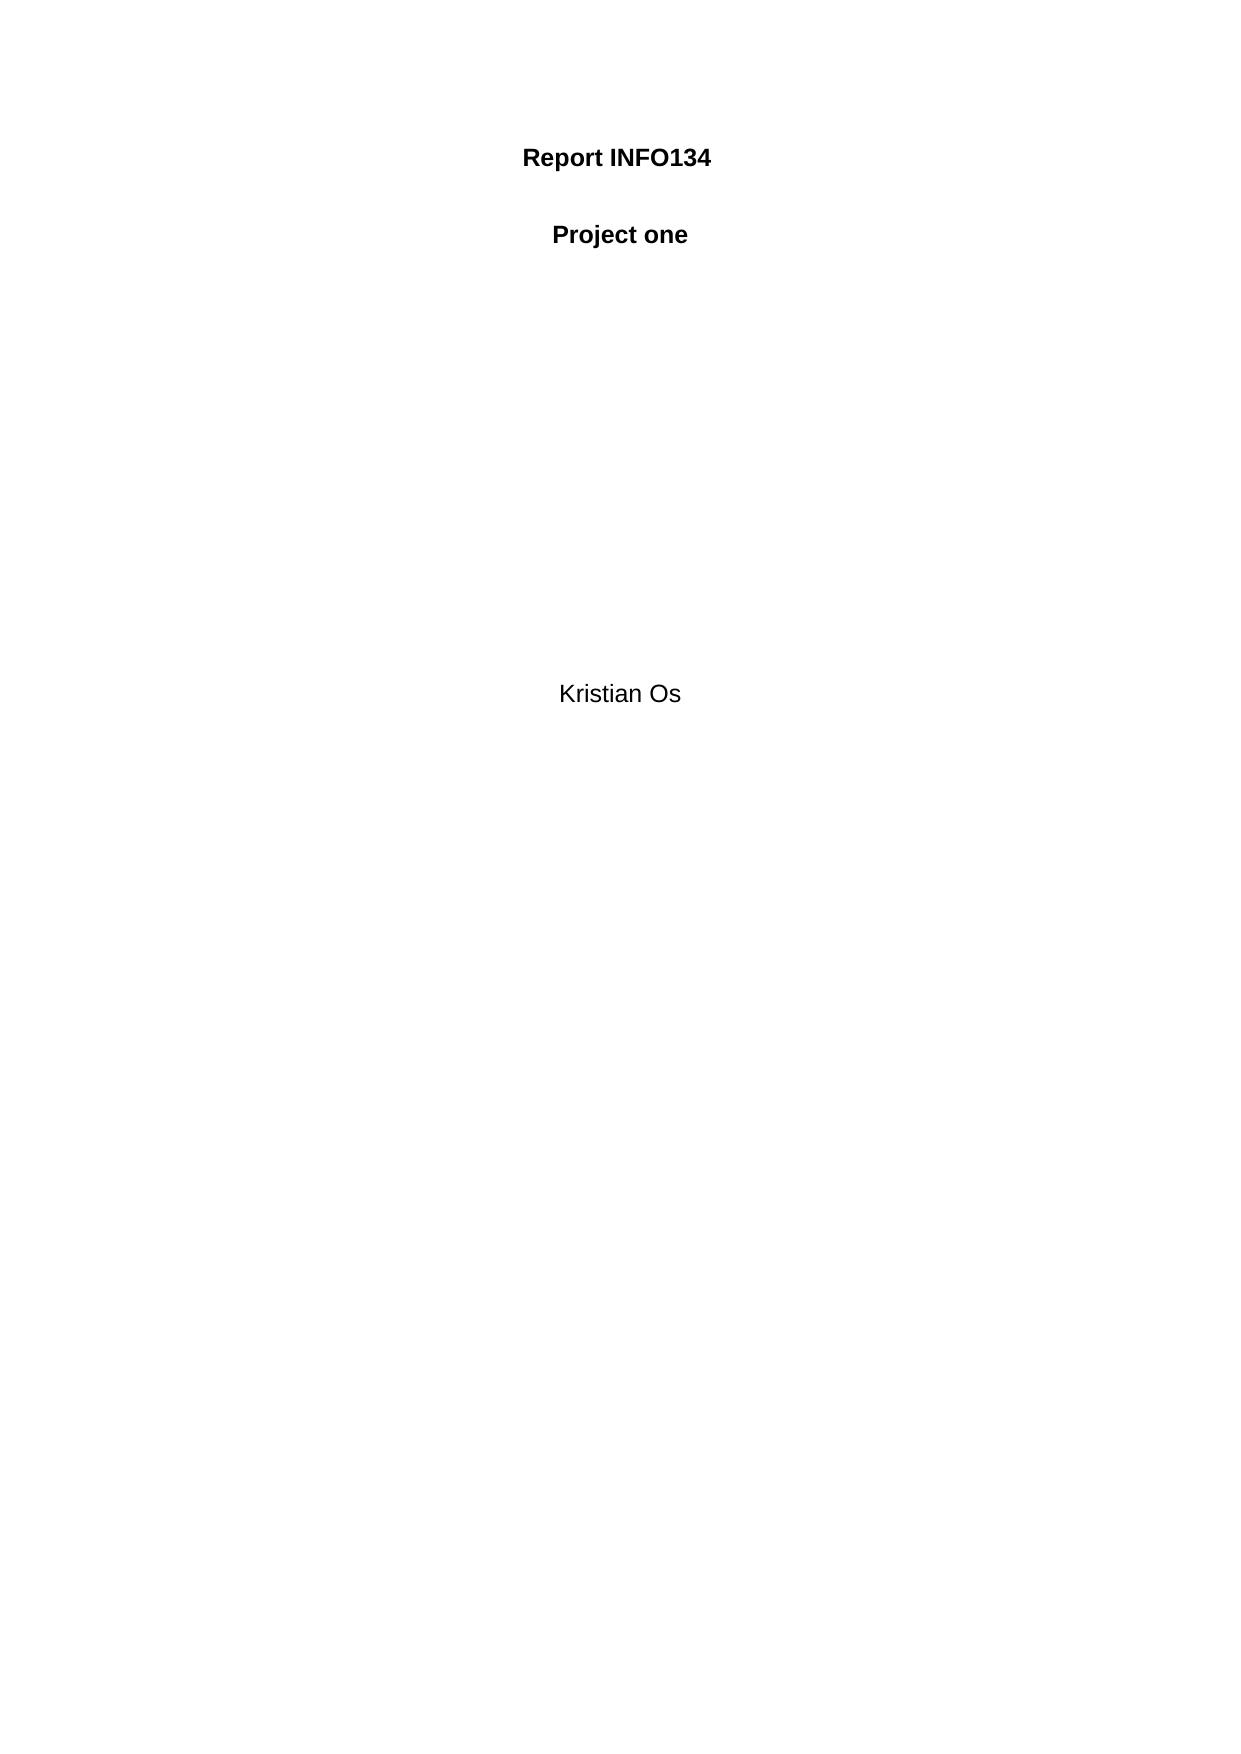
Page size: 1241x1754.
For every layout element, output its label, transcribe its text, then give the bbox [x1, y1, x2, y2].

subtitle Project one [118, 219, 1122, 248]
subtitle Report INFO134 [118, 143, 1122, 172]
text Kristian Os [118, 679, 1122, 708]
